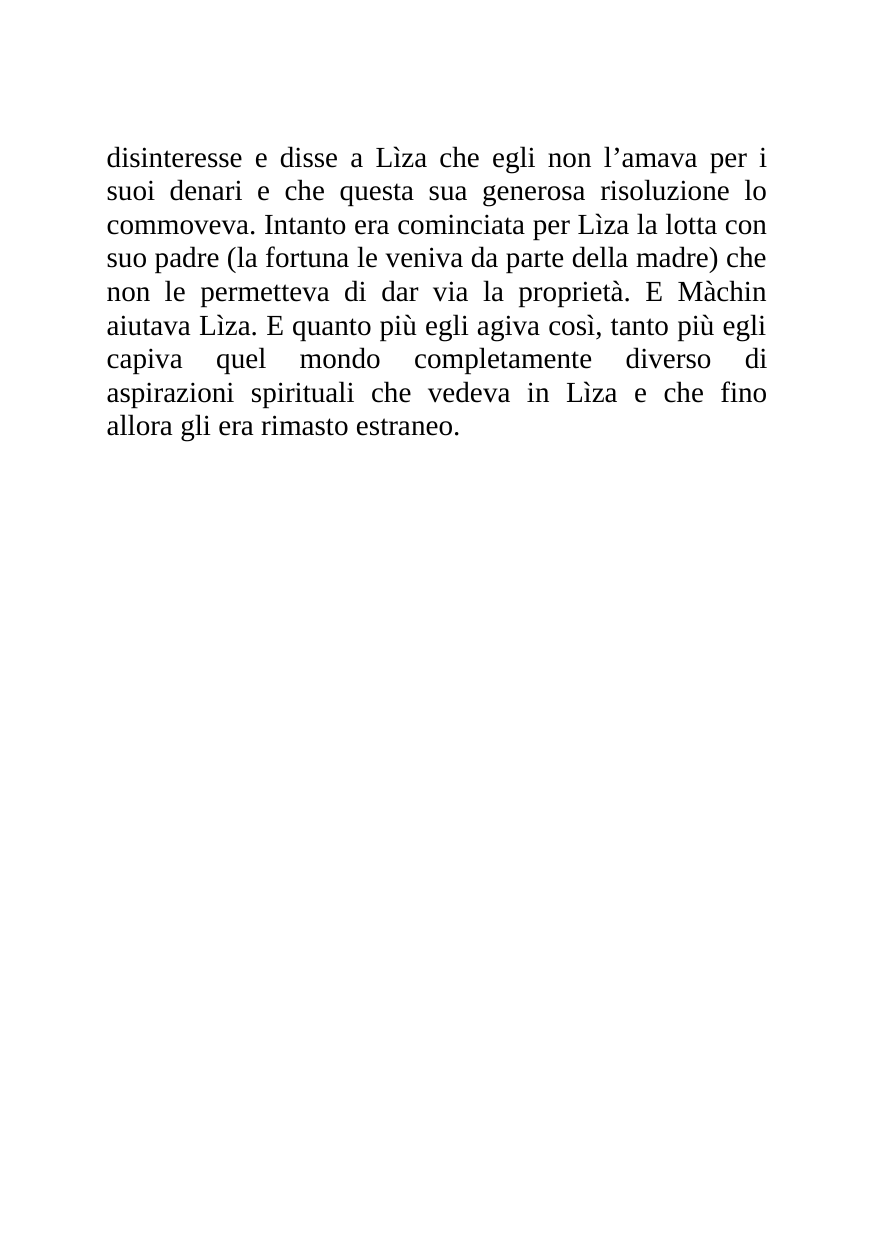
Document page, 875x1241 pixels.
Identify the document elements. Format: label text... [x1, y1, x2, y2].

text disinteresse e disse a Lìza che egli non l’amava per i suoi denari e che questa sua generosa risoluzione lo commoveva. Intanto era cominciata per Lìza la lotta con suo padre (la fortuna le veniva da parte della madre) che non le permetteva di dar via la proprietà. E Màchin aiutava Lìza. E quanto più egli agiva così, tanto più egli capiva quel mondo completamente diverso di aspirazioni spirituali che vedeva in Lìza e che fino allora gli era rimasto estraneo. [106, 140, 768, 442]
